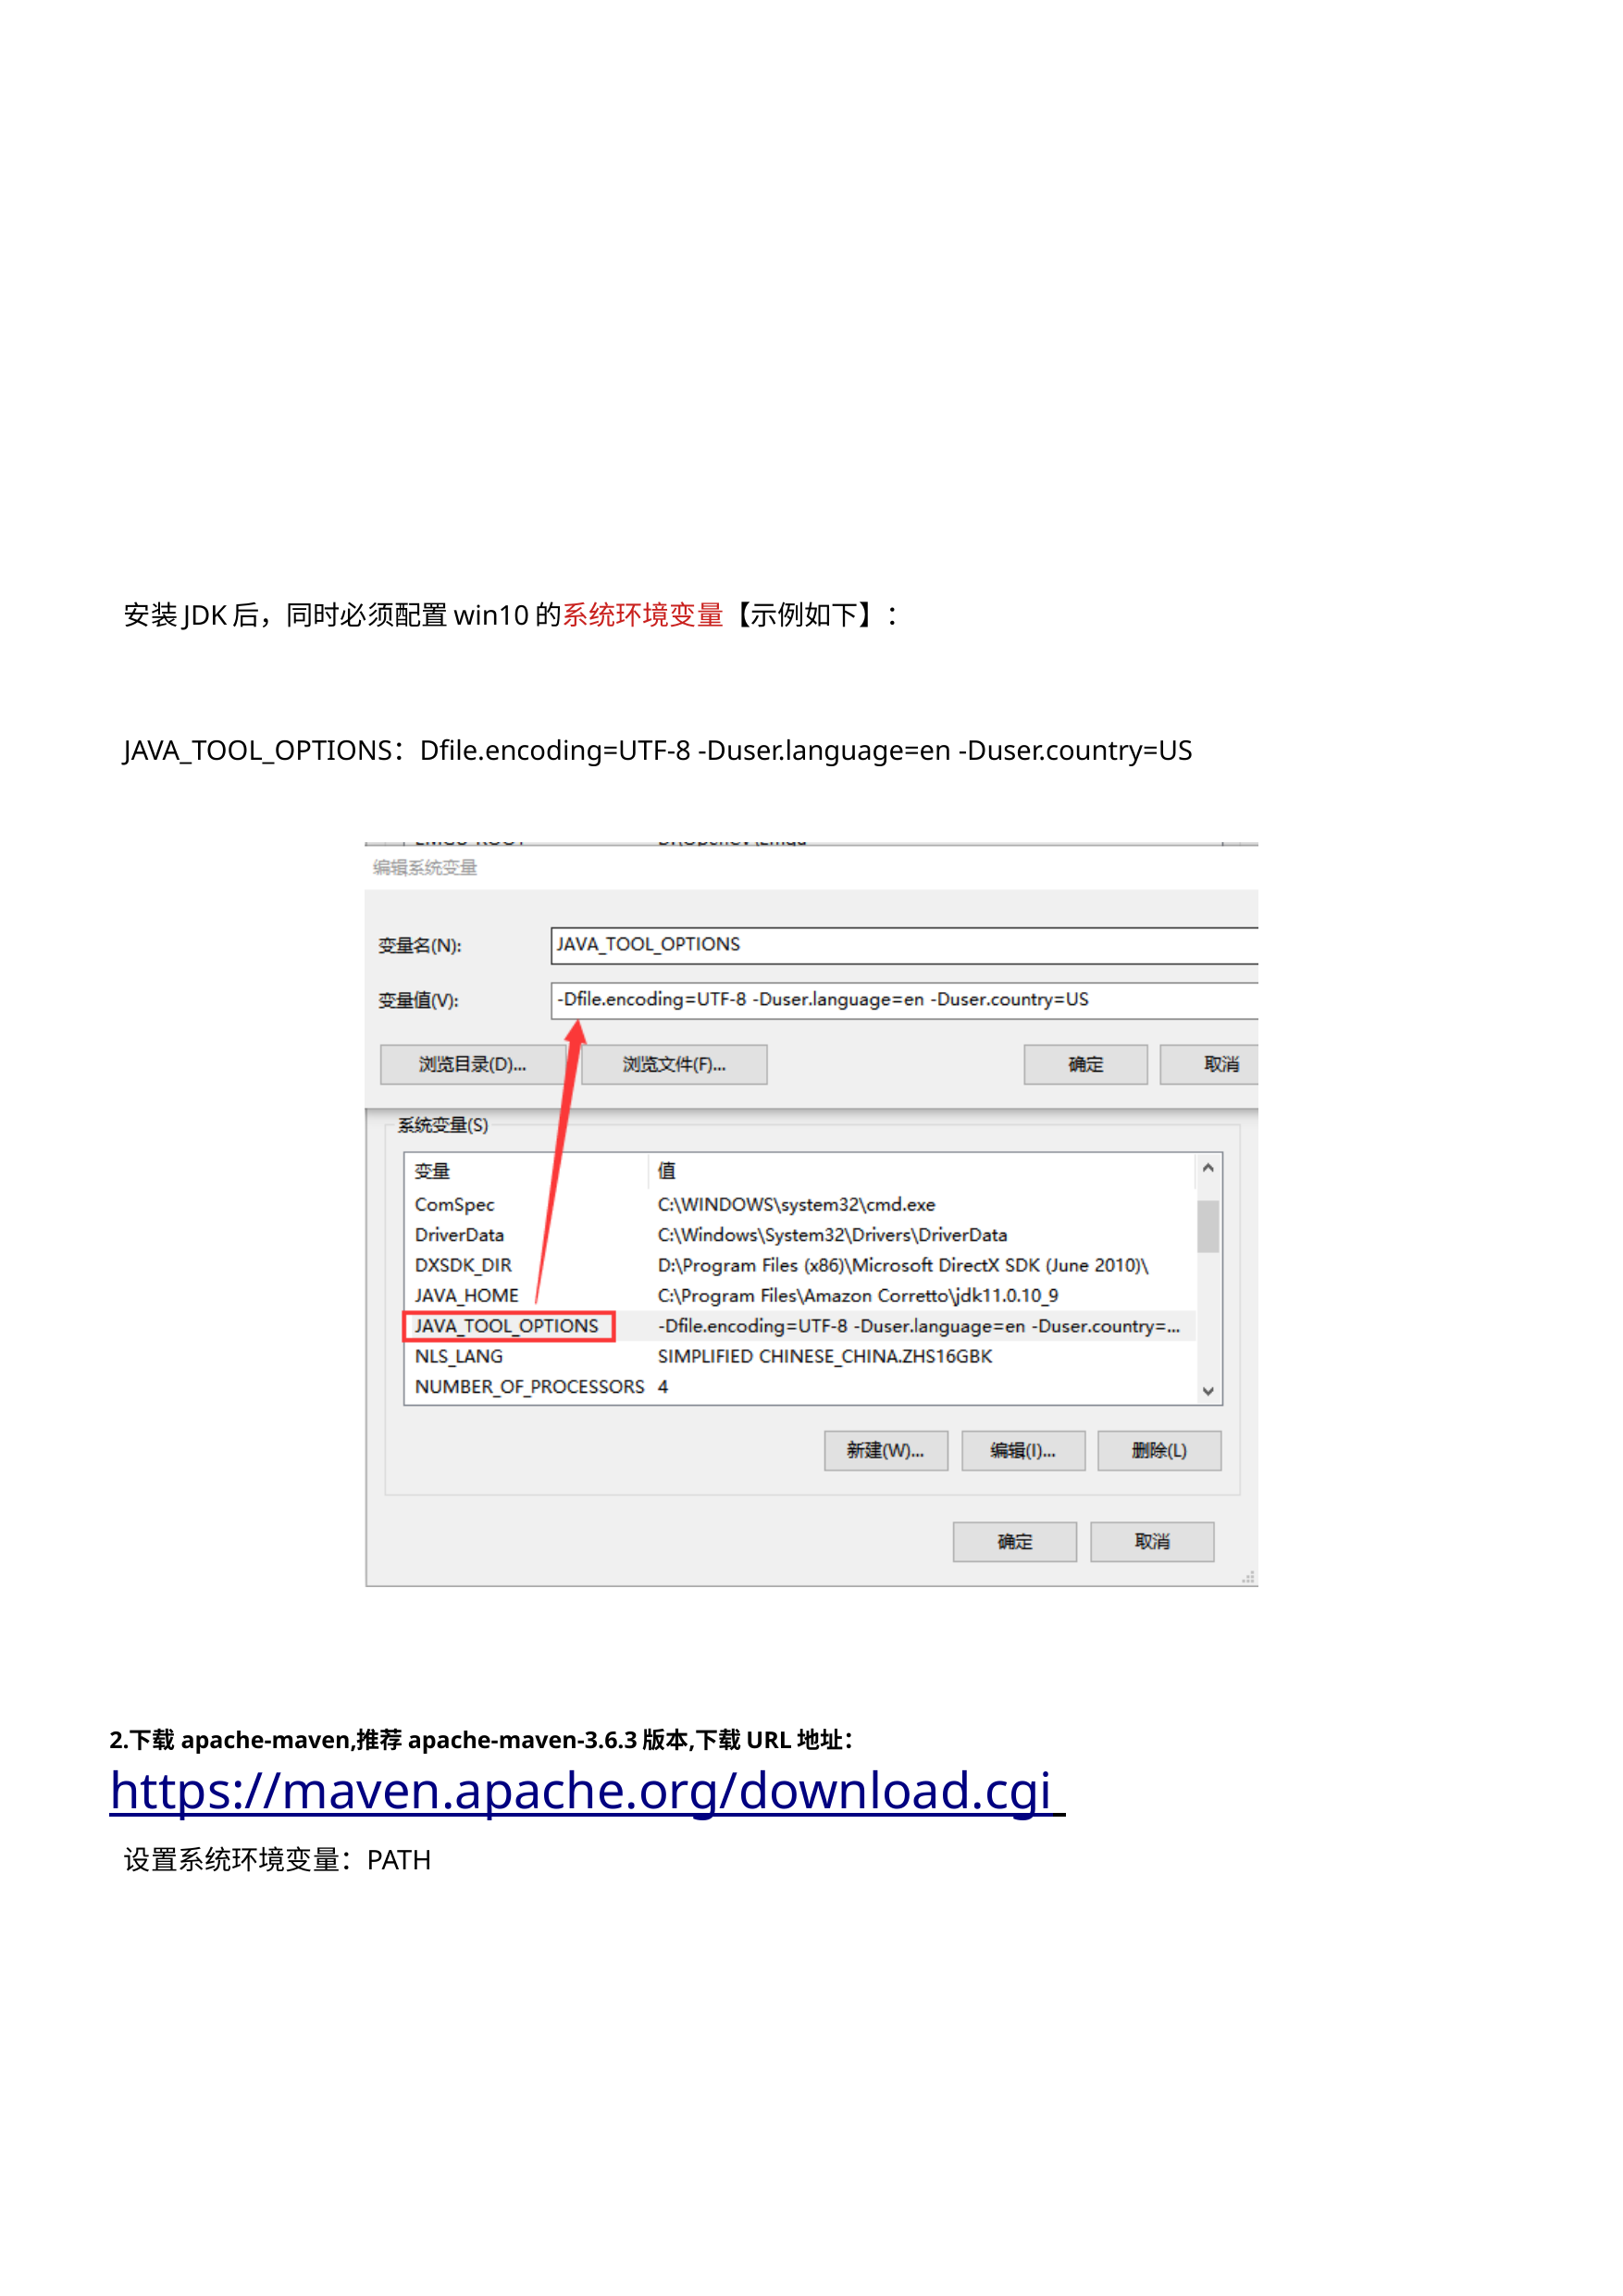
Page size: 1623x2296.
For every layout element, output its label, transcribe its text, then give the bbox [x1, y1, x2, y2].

text 设置系统环境变量：PATH [124, 1838, 1499, 1877]
text 安装JDK后，同时必须配置win10的系统环境变量【示例如下】： [124, 594, 1499, 633]
picture [365, 842, 1258, 1587]
text 2.下载 apache-maven,推荐apache-maven-3.6.3版本,下载URL地址：https://maven.apache.org/download.cgi [109, 1721, 1514, 1823]
text JAVA_TOOL_OPTIONS：Dfile.encoding=UTF-8 -Duser.language=en -Duser.country=US [124, 729, 1499, 768]
